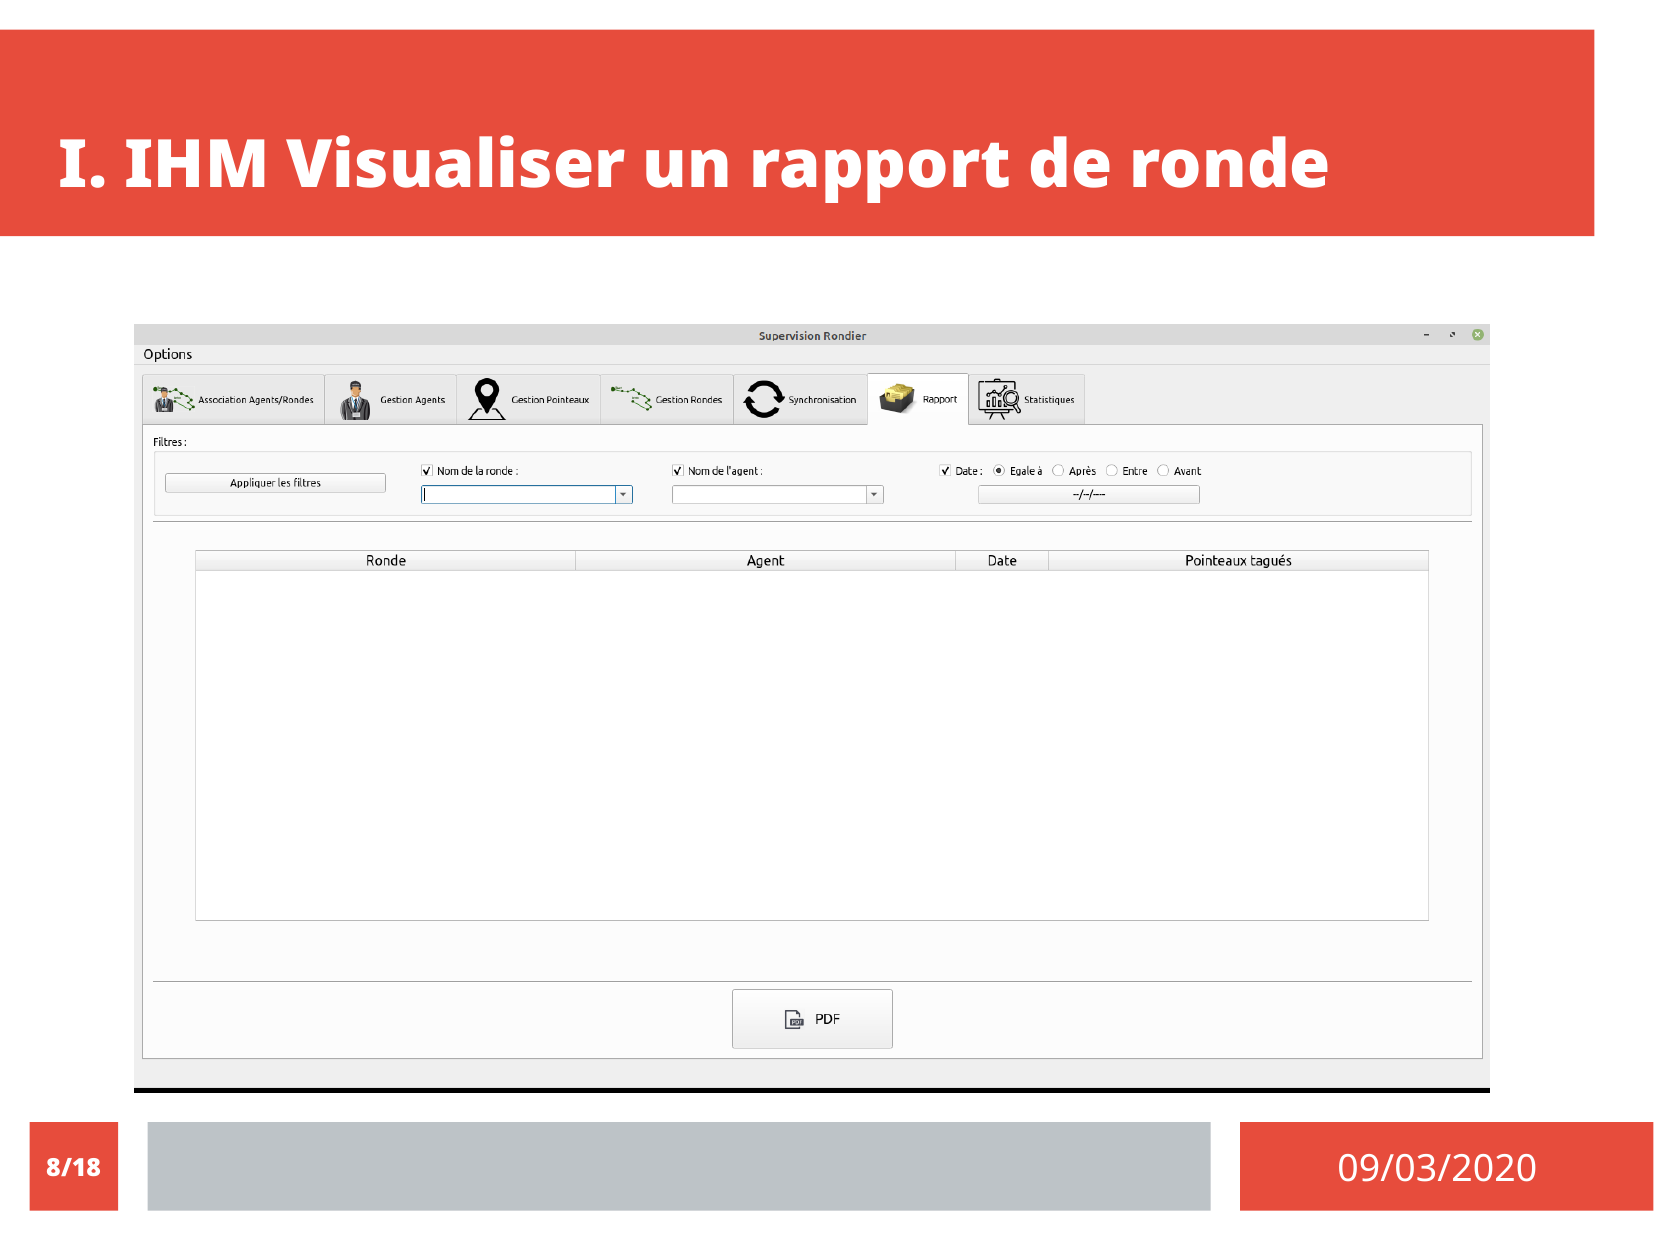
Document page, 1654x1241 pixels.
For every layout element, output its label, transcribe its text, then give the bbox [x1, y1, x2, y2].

picture [134, 324, 1490, 1093]
title I. IHM Visualiser un rapport de ronde [59, 59, 1595, 207]
